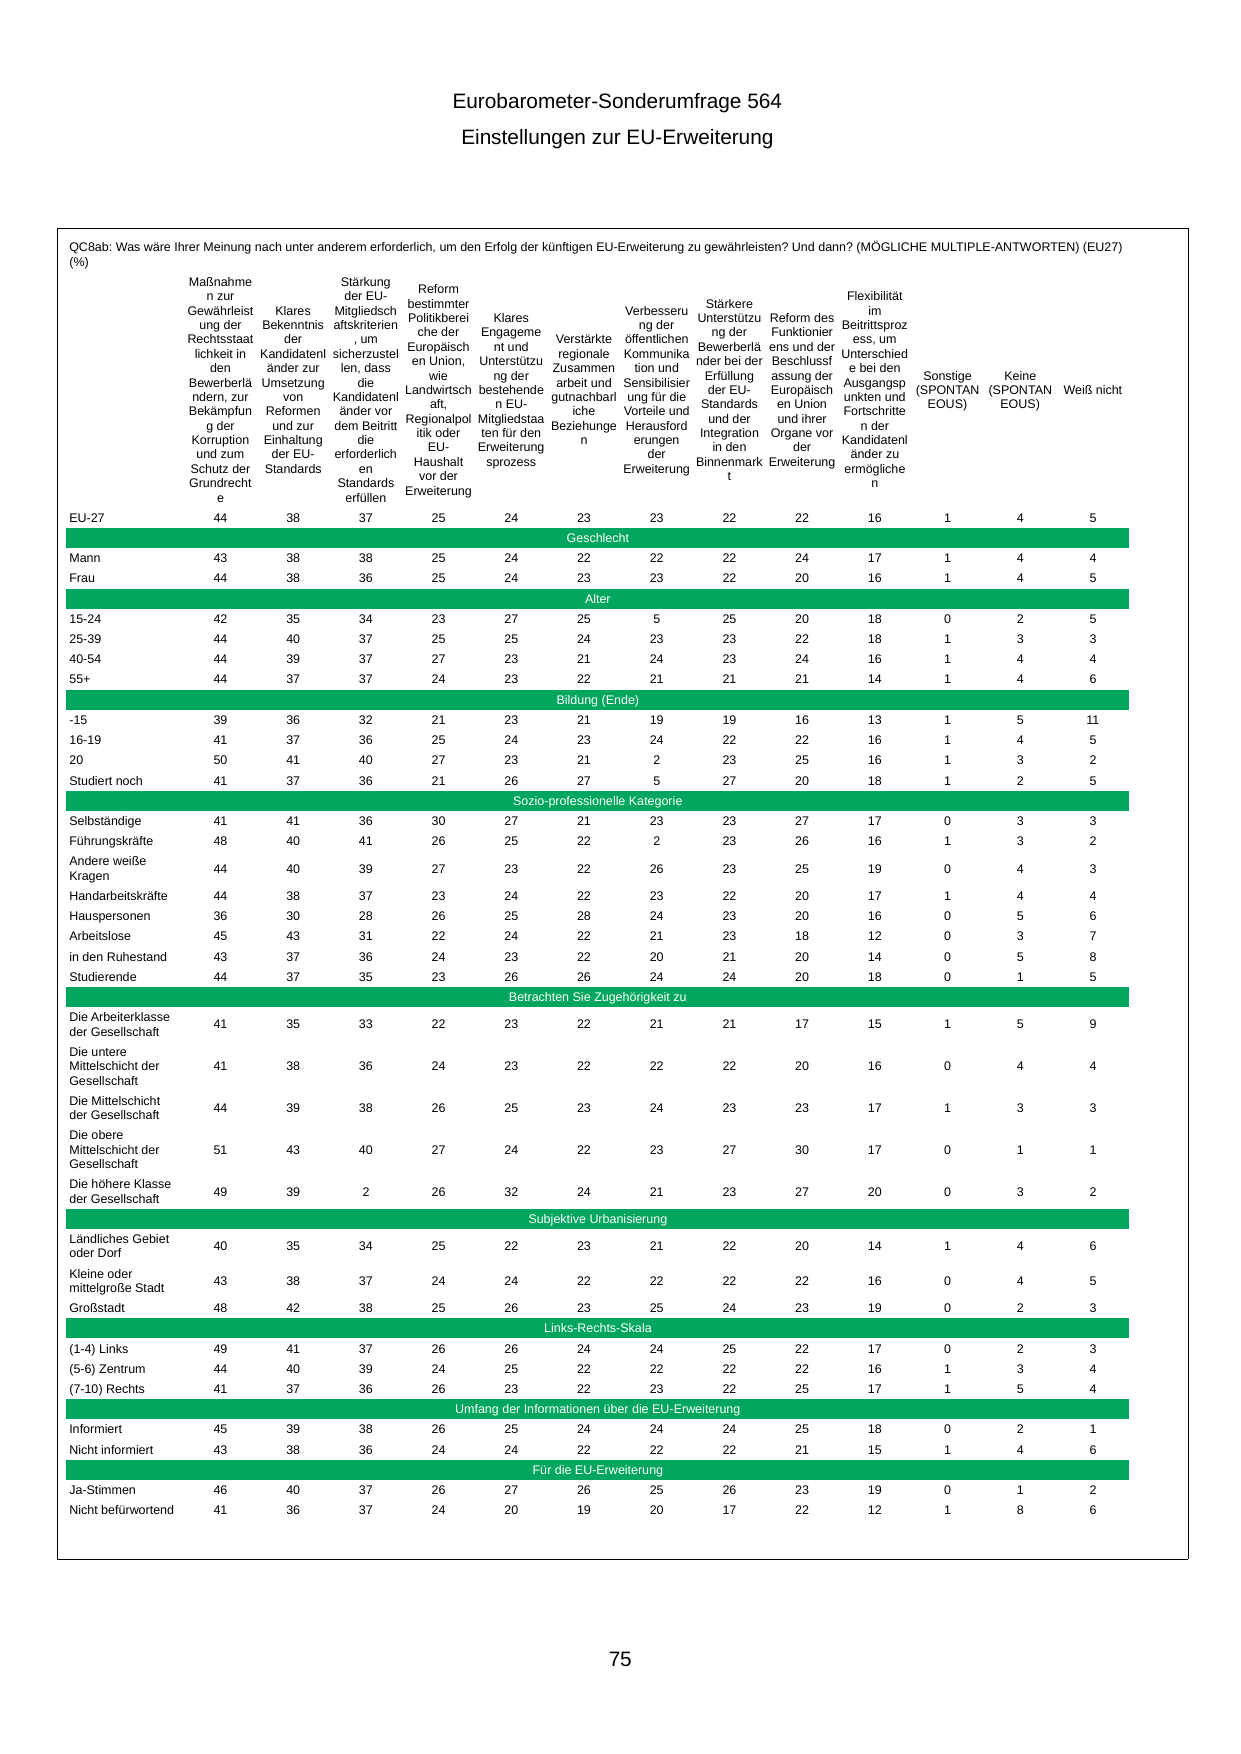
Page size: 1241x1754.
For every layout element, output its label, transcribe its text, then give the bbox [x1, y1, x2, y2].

table_cell 23 [475, 649, 547, 669]
table_cell 27 [475, 1480, 547, 1500]
table_cell Kleine oder mittelgroße Stadt [66, 1264, 184, 1298]
table_cell 24 [475, 1264, 547, 1298]
table_cell 30 [257, 906, 329, 926]
table_cell 5 [1056, 609, 1129, 629]
table_cell 19 [693, 710, 766, 730]
table_cell 23 [693, 750, 766, 770]
table_cell 23 [693, 851, 766, 886]
table_cell 24 [402, 669, 475, 689]
table_cell 27 [402, 851, 475, 886]
table_cell 40 [329, 1125, 402, 1174]
table_cell 25 [766, 750, 838, 770]
table_cell 23 [475, 946, 547, 967]
table_cell 30 [402, 811, 475, 831]
table_cell 16 [838, 649, 911, 669]
table_cell 22 [548, 1264, 620, 1298]
table_cell 9 [1056, 1007, 1129, 1042]
table_cell 19 [838, 1298, 911, 1318]
table_cell 3 [1056, 1339, 1129, 1359]
table_cell 2 [1056, 1174, 1129, 1209]
table_cell Klares Bekenntnis der Kandidatenländer zur Umsetzung von Reformen und zur Einhaltung der EU-Standards [257, 272, 329, 508]
table_cell 45 [184, 926, 257, 946]
table_cell 22 [548, 1379, 620, 1399]
table_cell 22 [402, 1007, 475, 1042]
table_cell 1 [984, 1125, 1056, 1174]
table_cell 24 [766, 649, 838, 669]
table_cell 20 [766, 967, 838, 987]
table_cell 37 [257, 967, 329, 987]
table_cell 36 [257, 710, 329, 730]
table_cell 22 [766, 730, 838, 750]
table_cell 26 [402, 1480, 475, 1500]
table_cell 41 [184, 811, 257, 831]
table_cell 23 [693, 811, 766, 831]
table_cell 22 [548, 1007, 620, 1042]
table_cell 23 [548, 1229, 620, 1263]
table_cell 23 [402, 886, 475, 906]
table_cell 22 [548, 886, 620, 906]
table_cell 0 [911, 1339, 984, 1359]
table_cell 4 [984, 508, 1056, 528]
table_cell 43 [257, 1125, 329, 1174]
table_cell 23 [475, 1007, 547, 1042]
table_cell 2 [1056, 831, 1129, 851]
table_cell 22 [475, 1229, 547, 1263]
table_cell 16 [838, 1359, 911, 1379]
table_cell 43 [184, 946, 257, 967]
table_cell 22 [620, 548, 693, 568]
table_cell 27 [693, 1125, 766, 1174]
table_cell 24 [620, 1339, 693, 1359]
table_cell Hauspersonen [66, 906, 184, 926]
table_cell 36 [329, 568, 402, 588]
table_cell 35 [257, 609, 329, 629]
table_cell 25 [475, 629, 547, 649]
table_cell 38 [257, 886, 329, 906]
table_cell 36 [329, 1042, 402, 1091]
table_cell 23 [620, 886, 693, 906]
table_cell 41 [184, 1500, 257, 1520]
table_cell 1 [984, 967, 1056, 987]
table_cell 23 [693, 629, 766, 649]
table_cell 15 [838, 1440, 911, 1460]
table_cell 26 [548, 967, 620, 987]
table_cell 40-54 [66, 649, 184, 669]
table_cell 24 [548, 1174, 620, 1209]
table_cell 43 [257, 926, 329, 946]
table_cell 25 [402, 548, 475, 568]
table_cell 22 [620, 1440, 693, 1460]
table_cell 1 [911, 1007, 984, 1042]
table_cell 26 [766, 831, 838, 851]
table_cell 26 [475, 1339, 547, 1359]
table_cell Für die EU-Erweiterung [66, 1460, 1129, 1480]
table_cell 23 [548, 508, 620, 528]
table_cell 27 [766, 1174, 838, 1209]
table_cell 44 [184, 508, 257, 528]
table_cell 23 [475, 1042, 547, 1091]
table_cell 38 [257, 568, 329, 588]
table_cell 25 [766, 1379, 838, 1399]
table_cell 1 [911, 886, 984, 906]
table_cell 21 [693, 1007, 766, 1042]
table_cell 3 [984, 811, 1056, 831]
table_cell 37 [257, 770, 329, 791]
table_cell 44 [184, 1359, 257, 1379]
table_cell 0 [911, 1419, 984, 1439]
table_cell 5 [1056, 568, 1129, 588]
table_cell 1 [911, 710, 984, 730]
table_cell 23 [693, 1091, 766, 1125]
table_cell 19 [838, 851, 911, 886]
table_cell Die Arbeiterklasse der Gesellschaft [66, 1007, 184, 1042]
table_cell 32 [329, 710, 402, 730]
table_cell 42 [257, 1298, 329, 1318]
table_cell 20 [66, 750, 184, 770]
table_cell 1 [911, 548, 984, 568]
table_cell 31 [329, 926, 402, 946]
table_cell 25 [475, 1359, 547, 1379]
table_cell 24 [620, 730, 693, 750]
table_cell 37 [257, 946, 329, 967]
table_cell 2 [1056, 1480, 1129, 1500]
table_cell 24 [766, 548, 838, 568]
table_cell 6 [1056, 906, 1129, 926]
table_cell 5 [984, 946, 1056, 967]
table_cell 16 [838, 831, 911, 851]
table_cell 36 [184, 906, 257, 926]
table_cell 26 [402, 1174, 475, 1209]
table_cell Flexibilität im Beitrittsprozess, um Unterschiede bei den Ausgangspunkten und Fortschritten der Kandidatenländer zu ermöglichen [838, 272, 911, 508]
table_cell 4 [984, 851, 1056, 886]
table_cell 36 [329, 770, 402, 791]
table_cell (1-4) Links [66, 1339, 184, 1359]
table_cell 3 [984, 1174, 1056, 1209]
table_cell 4 [1056, 1379, 1129, 1399]
table_cell 20 [766, 946, 838, 967]
table_cell 24 [475, 1125, 547, 1174]
table_cell 37 [329, 1500, 402, 1520]
table_cell 5 [1056, 770, 1129, 791]
table_cell 46 [184, 1480, 257, 1500]
table_cell 19 [548, 1500, 620, 1520]
table_cell 22 [548, 1359, 620, 1379]
table_cell 26 [402, 1091, 475, 1125]
table_cell 27 [402, 649, 475, 669]
table_cell 23 [475, 669, 547, 689]
table_cell 0 [911, 1174, 984, 1209]
table_cell 23 [620, 1125, 693, 1174]
table_cell Maßnahmen zur Gewährleistung der Rechtsstaatlichkeit in den Bewerberländern, zur Bekämpfung der Korruption und zum Schutz der Grundrechte [184, 272, 257, 508]
table_cell 22 [693, 1229, 766, 1263]
table_cell 21 [693, 669, 766, 689]
table_cell 23 [693, 906, 766, 926]
table_cell 17 [838, 886, 911, 906]
table_cell 22 [693, 1359, 766, 1379]
table_cell 22 [548, 851, 620, 886]
table_cell 22 [693, 1379, 766, 1399]
table_cell 4 [1056, 1042, 1129, 1091]
table_cell 41 [184, 730, 257, 750]
table_cell 22 [620, 1359, 693, 1379]
table_cell Studiert noch [66, 770, 184, 791]
table_cell 16 [838, 1264, 911, 1298]
table_cell 27 [693, 770, 766, 791]
table_cell 21 [620, 669, 693, 689]
table_cell 35 [257, 1007, 329, 1042]
table_cell 36 [329, 1440, 402, 1460]
table_cell (5-6) Zentrum [66, 1359, 184, 1379]
table_cell 3 [984, 831, 1056, 851]
table_cell 1 [911, 1229, 984, 1263]
table_cell 25 [402, 1298, 475, 1318]
table_cell 55+ [66, 669, 184, 689]
table_cell 23 [766, 1091, 838, 1125]
table_cell 43 [184, 1264, 257, 1298]
table_cell Keine (SPONTANEOUS) [984, 272, 1056, 508]
table_cell 40 [257, 629, 329, 649]
table_cell Studierende [66, 967, 184, 987]
table_cell 5 [984, 1379, 1056, 1399]
table_cell 50 [184, 750, 257, 770]
table_cell 44 [184, 967, 257, 987]
table_cell 16 [838, 730, 911, 750]
table_cell 18 [766, 926, 838, 946]
table_cell 8 [984, 1500, 1056, 1520]
table_cell 26 [475, 770, 547, 791]
table_cell 5 [984, 906, 1056, 926]
table_cell 4 [1056, 886, 1129, 906]
table_cell 32 [475, 1174, 547, 1209]
table_cell 22 [766, 1359, 838, 1379]
table_cell 1 [1056, 1125, 1129, 1174]
table_cell 2 [620, 750, 693, 770]
table_cell 26 [402, 1379, 475, 1399]
table_cell 35 [257, 1229, 329, 1263]
table_cell Geschlecht [66, 528, 1129, 548]
table_cell 23 [693, 926, 766, 946]
table_cell 18 [838, 1419, 911, 1439]
table_cell 16 [838, 1042, 911, 1091]
table_cell 24 [402, 1042, 475, 1091]
table_cell 6 [1056, 1500, 1129, 1520]
table_cell 24 [475, 548, 547, 568]
table_cell [66, 272, 184, 508]
table_cell 24 [475, 730, 547, 750]
table_cell Die untere Mittelschicht der Gesellschaft [66, 1042, 184, 1091]
table_cell 2 [984, 1419, 1056, 1439]
table_cell 40 [257, 831, 329, 851]
table_cell 4 [984, 1264, 1056, 1298]
table_cell 3 [984, 1359, 1056, 1379]
table_cell 0 [911, 1125, 984, 1174]
table_cell 24 [402, 946, 475, 967]
table_cell 1 [911, 730, 984, 750]
table_cell 3 [1056, 811, 1129, 831]
table_cell 25 [475, 831, 547, 851]
table_cell Reform des Funktionierens und der Beschlussfassung der Europäischen Union und ihrer Organe vor der Erweiterung [766, 272, 838, 508]
table_cell 36 [257, 1500, 329, 1520]
table_cell 41 [257, 811, 329, 831]
table_cell Reform bestimmter Politikbereiche der Europäischen Union, wie Landwirtschaft, Regionalpolitik oder EU-Haushalt vor der Erweiterung [402, 272, 475, 508]
table_cell 19 [838, 1480, 911, 1500]
table_cell 38 [257, 1264, 329, 1298]
table_cell 19 [620, 710, 693, 730]
table_cell 0 [911, 1264, 984, 1298]
table_cell 48 [184, 831, 257, 851]
table_cell Stärkung der EU-Mitgliedschaftskriterien, um sicherzustellen, dass die Kandidatenländer vor dem Beitritt die erforderlichen Standards erfüllen [329, 272, 402, 508]
table_cell 23 [693, 831, 766, 851]
table_cell 22 [548, 1125, 620, 1174]
table_cell 41 [184, 1379, 257, 1399]
table_cell 24 [402, 1359, 475, 1379]
table_cell 1 [911, 508, 984, 528]
table_cell 22 [548, 1440, 620, 1460]
table_cell Klares Engagement und Unterstützung der bestehenden EU-Mitgliedstaaten für den Erweiterungsprozess [475, 272, 547, 508]
table_cell 23 [620, 1379, 693, 1399]
table_cell 22 [766, 508, 838, 528]
table_cell 43 [184, 548, 257, 568]
table_cell 25 [766, 1419, 838, 1439]
table_cell 23 [766, 1480, 838, 1500]
table_cell 27 [766, 811, 838, 831]
table_cell 25 [402, 629, 475, 649]
table_cell 23 [693, 649, 766, 669]
table_cell 1 [911, 770, 984, 791]
table_cell 25 [620, 1298, 693, 1318]
table_cell Sozio-professionelle Kategorie [66, 791, 1129, 811]
table_cell 37 [329, 1480, 402, 1500]
table_cell 24 [475, 926, 547, 946]
table_cell 16 [838, 750, 911, 770]
table_cell 20 [766, 770, 838, 791]
table_cell 22 [402, 926, 475, 946]
table_cell 22 [693, 1264, 766, 1298]
table_cell 22 [693, 886, 766, 906]
table_cell 0 [911, 1042, 984, 1091]
table_cell 21 [620, 1007, 693, 1042]
table_cell 6 [1056, 1440, 1129, 1460]
table_cell 34 [329, 1229, 402, 1263]
table_cell 22 [548, 831, 620, 851]
table_cell 3 [1056, 629, 1129, 649]
table_cell 0 [911, 1480, 984, 1500]
table_cell 3 [984, 1091, 1056, 1125]
table_cell 37 [257, 1379, 329, 1399]
table_cell 24 [475, 508, 547, 528]
table_cell 24 [620, 906, 693, 926]
table_cell 23 [766, 1298, 838, 1318]
table_cell 27 [548, 770, 620, 791]
table_cell Nicht befürwortend [66, 1500, 184, 1520]
table_cell 51 [184, 1125, 257, 1174]
table_cell 22 [693, 1440, 766, 1460]
table_cell 21 [548, 750, 620, 770]
table_cell 26 [402, 1339, 475, 1359]
table_cell 5 [1056, 967, 1129, 987]
table_cell 14 [838, 1229, 911, 1263]
table_cell 5 [984, 710, 1056, 730]
table_cell 11 [1056, 710, 1129, 730]
table_cell 0 [911, 906, 984, 926]
table_cell 40 [329, 750, 402, 770]
table_cell 25 [475, 906, 547, 926]
table_cell 40 [257, 851, 329, 886]
table_cell -15 [66, 710, 184, 730]
table_cell Die höhere Klasse der Gesellschaft [66, 1174, 184, 1209]
table_cell 12 [838, 926, 911, 946]
table_cell 24 [402, 1264, 475, 1298]
table_cell 23 [475, 1379, 547, 1399]
table_cell 23 [402, 967, 475, 987]
table_cell 3 [1056, 1091, 1129, 1125]
table_cell 37 [329, 649, 402, 669]
table_cell 24 [693, 1419, 766, 1439]
table_cell 23 [548, 568, 620, 588]
table_cell 15 [838, 1007, 911, 1042]
table_cell 35 [329, 967, 402, 987]
table_cell 22 [548, 669, 620, 689]
table_cell Verbesserung der öffentlichen Kommunikation und Sensibilisierung für die Vorteile und Herausforderungen der Erweiterung [620, 272, 693, 508]
table_cell 18 [838, 770, 911, 791]
table_cell 21 [620, 1229, 693, 1263]
table_cell 1 [1056, 1419, 1129, 1439]
table_cell 0 [911, 946, 984, 967]
table_cell 26 [693, 1480, 766, 1500]
table_cell 17 [693, 1500, 766, 1520]
table_cell 4 [984, 669, 1056, 689]
table_cell 22 [693, 730, 766, 750]
table_cell 36 [329, 811, 402, 831]
table_cell Alter [66, 589, 1129, 609]
table_cell Ja-Stimmen [66, 1480, 184, 1500]
table_cell 6 [1056, 669, 1129, 689]
table_cell 5 [984, 1007, 1056, 1042]
table_cell 23 [475, 710, 547, 730]
table_cell 23 [693, 1174, 766, 1209]
table_cell 41 [184, 1042, 257, 1091]
table_cell 37 [329, 508, 402, 528]
table_cell 37 [329, 629, 402, 649]
table_cell Die Mittelschicht der Gesellschaft [66, 1091, 184, 1125]
table_cell 45 [184, 1419, 257, 1439]
table_cell 48 [184, 1298, 257, 1318]
table_cell 14 [838, 946, 911, 967]
table_cell 17 [838, 1379, 911, 1399]
table_cell 25 [402, 508, 475, 528]
table_cell Bildung (Ende) [66, 690, 1129, 710]
table_cell 2 [984, 1339, 1056, 1359]
table_cell 22 [693, 548, 766, 568]
table_cell 28 [329, 906, 402, 926]
table_cell 21 [766, 669, 838, 689]
table_cell 1 [911, 1500, 984, 1520]
table_cell 23 [548, 730, 620, 750]
table_cell 18 [838, 609, 911, 629]
table_cell 21 [402, 710, 475, 730]
table_cell 2 [984, 609, 1056, 629]
table_cell 4 [984, 649, 1056, 669]
table_cell 41 [329, 831, 402, 851]
table_cell 17 [838, 548, 911, 568]
table_cell 25 [693, 1339, 766, 1359]
table_cell 26 [620, 851, 693, 886]
table_cell 0 [911, 811, 984, 831]
table_cell 40 [184, 1229, 257, 1263]
table_cell 20 [620, 946, 693, 967]
table_cell 37 [329, 1264, 402, 1298]
table_cell 4 [984, 1042, 1056, 1091]
table_cell Informiert [66, 1419, 184, 1439]
table_cell 3 [984, 926, 1056, 946]
table_cell 26 [402, 1419, 475, 1439]
table_cell 1 [911, 649, 984, 669]
table_cell 22 [693, 1042, 766, 1091]
table_cell 22 [620, 1264, 693, 1298]
table_cell 1 [911, 1379, 984, 1399]
table_cell 20 [766, 906, 838, 926]
table_cell 23 [620, 811, 693, 831]
table_cell 21 [693, 946, 766, 967]
table_cell 37 [257, 669, 329, 689]
table_cell 2 [984, 1298, 1056, 1318]
table_cell 4 [984, 548, 1056, 568]
table_cell 25 [620, 1480, 693, 1500]
table_cell 23 [548, 1091, 620, 1125]
table_cell 33 [329, 1007, 402, 1042]
table_cell Führungskräfte [66, 831, 184, 851]
table_cell 39 [184, 710, 257, 730]
table_cell 4 [984, 568, 1056, 588]
table_cell 3 [1056, 851, 1129, 886]
table_cell 22 [766, 1264, 838, 1298]
table_cell 38 [257, 508, 329, 528]
table_cell 1 [911, 831, 984, 851]
table_cell 2 [984, 770, 1056, 791]
table_cell 26 [402, 831, 475, 851]
table_cell Links-Rechts-Skala [66, 1318, 1129, 1338]
table_cell 17 [838, 1125, 911, 1174]
table_cell 20 [766, 886, 838, 906]
table_cell 3 [984, 750, 1056, 770]
table_cell 38 [257, 548, 329, 568]
table_cell 21 [402, 770, 475, 791]
table_cell 20 [766, 609, 838, 629]
table_cell 49 [184, 1339, 257, 1359]
table_cell 27 [475, 811, 547, 831]
table_cell 41 [184, 1007, 257, 1042]
table_cell 5 [1056, 730, 1129, 750]
table_cell 26 [475, 1298, 547, 1318]
table_cell 24 [693, 1298, 766, 1318]
table_cell 24 [620, 967, 693, 987]
table_cell 44 [184, 1091, 257, 1125]
table_cell 5 [620, 609, 693, 629]
table_cell Großstadt [66, 1298, 184, 1318]
table_cell 17 [766, 1007, 838, 1042]
table_cell 2 [620, 831, 693, 851]
table_cell 17 [838, 1339, 911, 1359]
table_cell 5 [1056, 508, 1129, 528]
table_cell 24 [620, 1091, 693, 1125]
table_cell 0 [911, 851, 984, 886]
table_cell 25 [402, 730, 475, 750]
table_cell 4 [984, 1229, 1056, 1263]
table_cell 24 [475, 1440, 547, 1460]
table_cell 41 [184, 770, 257, 791]
table_cell 24 [402, 1440, 475, 1460]
table_cell Sonstige (SPONTANEOUS) [911, 272, 984, 508]
table_cell 3 [984, 629, 1056, 649]
table_cell 23 [402, 609, 475, 629]
table_cell 21 [620, 1174, 693, 1209]
table_cell (7-10) Rechts [66, 1379, 184, 1399]
table_header QC8ab: Was wäre Ihrer Meinung nach unter anderem erforderlich, um den Erfolg der künftigen EU-Erweiterung zu gewährleisten? Und dann? (MÖGLICHE MULTIPLE-ANTWORTEN) (EU27) (%) [66, 237, 1129, 272]
table_cell 36 [329, 1379, 402, 1399]
table_cell 1 [911, 629, 984, 649]
table_cell 8 [1056, 946, 1129, 967]
table_cell 14 [838, 669, 911, 689]
table_cell 22 [548, 1042, 620, 1091]
table_cell 12 [838, 1500, 911, 1520]
table_cell 37 [329, 669, 402, 689]
table_cell 21 [548, 811, 620, 831]
table_cell 38 [329, 1091, 402, 1125]
table_cell 25 [402, 568, 475, 588]
table_cell 24 [475, 886, 547, 906]
table_cell Frau [66, 568, 184, 588]
table_cell 38 [257, 1440, 329, 1460]
table_cell 4 [1056, 649, 1129, 669]
table_cell 36 [329, 730, 402, 750]
table_cell 24 [548, 1419, 620, 1439]
table_cell 2 [1056, 750, 1129, 770]
table_cell 4 [1056, 1359, 1129, 1379]
table_cell 4 [984, 730, 1056, 750]
table_cell 0 [911, 926, 984, 946]
table_cell 21 [548, 710, 620, 730]
table_cell 37 [329, 1339, 402, 1359]
table_cell 24 [475, 568, 547, 588]
table_cell Handarbeitskräfte [66, 886, 184, 906]
table_cell 22 [766, 629, 838, 649]
table_cell 36 [329, 946, 402, 967]
table_cell 18 [838, 967, 911, 987]
table_cell 1 [911, 1359, 984, 1379]
table_cell 38 [329, 548, 402, 568]
table_cell 16 [766, 710, 838, 730]
table_cell 27 [402, 750, 475, 770]
table_cell Verstärkte regionale Zusammenarbeit und gutnachbarliche Beziehungen [548, 272, 620, 508]
table_cell 5 [620, 770, 693, 791]
table_cell 20 [475, 1500, 547, 1520]
table_cell 39 [329, 1359, 402, 1379]
table_cell 23 [620, 568, 693, 588]
table_cell 1 [911, 1091, 984, 1125]
table_cell 23 [620, 629, 693, 649]
table_cell 6 [1056, 1229, 1129, 1263]
table_cell Umfang der Informationen über die EU-Erweiterung [66, 1399, 1129, 1419]
table_cell 17 [838, 811, 911, 831]
table_cell 26 [475, 967, 547, 987]
table_cell 22 [548, 926, 620, 946]
table_cell 3 [1056, 1298, 1129, 1318]
table_cell 38 [257, 1042, 329, 1091]
table_cell 25 [693, 609, 766, 629]
table_cell 23 [620, 508, 693, 528]
table_cell 25 [475, 1091, 547, 1125]
table_cell 1 [911, 669, 984, 689]
table_cell 39 [257, 649, 329, 669]
table_cell 24 [402, 1500, 475, 1520]
table_cell 7 [1056, 926, 1129, 946]
table_cell Subjektive Urbanisierung [66, 1209, 1129, 1229]
table_cell 44 [184, 669, 257, 689]
table_cell 41 [257, 1339, 329, 1359]
table_cell 22 [548, 946, 620, 967]
table_cell 30 [766, 1125, 838, 1174]
table_cell 20 [766, 1042, 838, 1091]
table_cell 25 [766, 851, 838, 886]
table_cell 44 [184, 886, 257, 906]
table_cell 4 [984, 1440, 1056, 1460]
table_cell 22 [548, 548, 620, 568]
table_cell 44 [184, 851, 257, 886]
table_cell 5 [1056, 1264, 1129, 1298]
table_cell 34 [329, 609, 402, 629]
table_cell 25 [402, 1229, 475, 1263]
table_cell 24 [548, 629, 620, 649]
table_cell 37 [257, 730, 329, 750]
table_cell 39 [257, 1091, 329, 1125]
table_cell 49 [184, 1174, 257, 1209]
table_cell 39 [257, 1419, 329, 1439]
table_cell 17 [838, 1091, 911, 1125]
table_cell 22 [693, 568, 766, 588]
table_cell Arbeitslose [66, 926, 184, 946]
table_cell 24 [693, 967, 766, 987]
table_cell Selbständige [66, 811, 184, 831]
table_cell 24 [620, 649, 693, 669]
table_cell 27 [402, 1125, 475, 1174]
table_cell 20 [766, 1229, 838, 1263]
table_cell Stärkere Unterstützung der Bewerberländer bei der Erfüllung der EU-Standards und der Integration in den Binnenmarkt [693, 272, 766, 508]
table_cell 23 [548, 1298, 620, 1318]
table_cell 21 [766, 1440, 838, 1460]
table_cell 21 [548, 649, 620, 669]
table_cell 41 [257, 750, 329, 770]
table_cell 2 [329, 1174, 402, 1209]
table_cell Mann [66, 548, 184, 568]
table_cell Die obere Mittelschicht der Gesellschaft [66, 1125, 184, 1174]
table_cell 25 [548, 609, 620, 629]
table_cell 0 [911, 1298, 984, 1318]
table_cell Andere weiße Kragen [66, 851, 184, 886]
table_cell 39 [257, 1174, 329, 1209]
table_cell 44 [184, 568, 257, 588]
table_cell 22 [620, 1042, 693, 1091]
table_cell 1 [911, 568, 984, 588]
table_cell 40 [257, 1480, 329, 1500]
table_cell 20 [838, 1174, 911, 1209]
table_cell 22 [766, 1339, 838, 1359]
table_cell 25-39 [66, 629, 184, 649]
table_cell 20 [620, 1500, 693, 1520]
table_cell 43 [184, 1440, 257, 1460]
table_cell 23 [475, 750, 547, 770]
table_cell 38 [329, 1298, 402, 1318]
table_cell 28 [548, 906, 620, 926]
table_cell in den Ruhestand [66, 946, 184, 967]
table_cell 44 [184, 629, 257, 649]
table_cell Betrachten Sie Zugehörigkeit zu [66, 987, 1129, 1007]
table_cell 42 [184, 609, 257, 629]
table_cell 24 [620, 1419, 693, 1439]
table_cell Ländliches Gebiet oder Dorf [66, 1229, 184, 1263]
table_cell 18 [838, 629, 911, 649]
table_cell 15-24 [66, 609, 184, 629]
table_cell 20 [766, 568, 838, 588]
table_cell 0 [911, 609, 984, 629]
table_cell 25 [475, 1419, 547, 1439]
table_cell 40 [257, 1359, 329, 1379]
table_cell 13 [838, 710, 911, 730]
table_cell 44 [184, 649, 257, 669]
table_cell 39 [329, 851, 402, 886]
table_cell 16 [838, 508, 911, 528]
table_cell 23 [475, 851, 547, 886]
table_cell 24 [548, 1339, 620, 1359]
table_cell 16 [838, 568, 911, 588]
table_cell 26 [548, 1480, 620, 1500]
table_cell 22 [766, 1500, 838, 1520]
table_cell EU-27 [66, 508, 184, 528]
table_cell 26 [402, 906, 475, 926]
table_cell 1 [911, 750, 984, 770]
table_cell 1 [984, 1480, 1056, 1500]
table_cell 27 [475, 609, 547, 629]
table_cell 0 [911, 967, 984, 987]
table_cell Nicht informiert [66, 1440, 184, 1460]
table_cell 16-19 [66, 730, 184, 750]
table_cell 22 [693, 508, 766, 528]
table_cell 38 [329, 1419, 402, 1439]
table_cell 21 [620, 926, 693, 946]
table_cell 4 [1056, 548, 1129, 568]
table_cell 1 [911, 1440, 984, 1460]
table_cell 37 [329, 886, 402, 906]
table_cell 16 [838, 906, 911, 926]
table_cell 4 [984, 886, 1056, 906]
table_cell Weiß nicht [1056, 272, 1129, 508]
